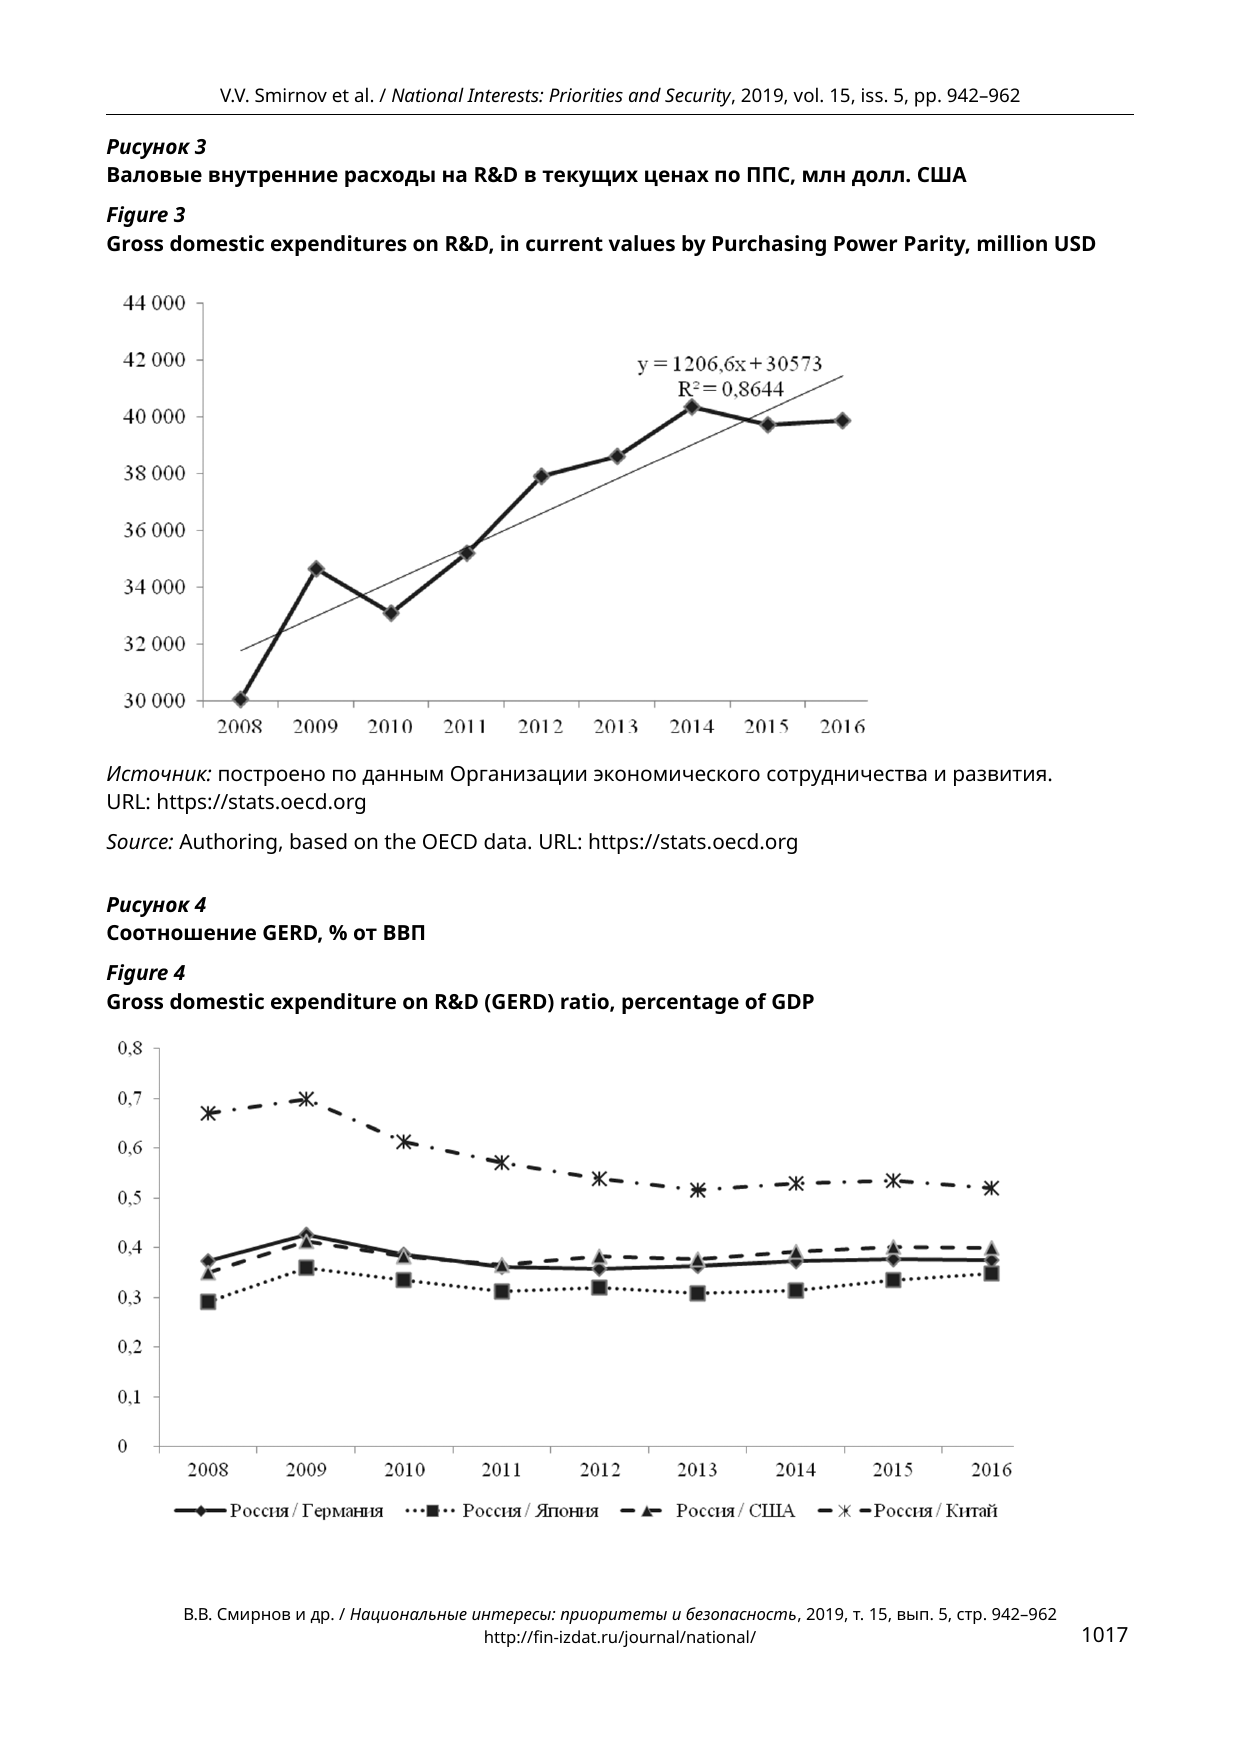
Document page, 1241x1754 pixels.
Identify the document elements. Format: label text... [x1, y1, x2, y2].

text Рисунок 3 [106, 132, 1134, 160]
text Figure 4 [106, 958, 1134, 987]
picture [106, 1027, 1014, 1535]
text Figure 3 [106, 201, 1134, 229]
text Рисунок 4 [106, 890, 1134, 918]
text Gross domestic expenditures on R&D, in current values by Purchasing Power Parity, million USD [106, 229, 1134, 257]
text Gross domestic expenditure on R&D (GERD) ratio, percentage of GDP [106, 987, 1134, 1015]
text Валовые внутренние расходы на R&D в текущих ценах по ППС, млн долл. США [106, 160, 1134, 189]
text Соотношение GERD, % от ВВП [106, 918, 1134, 947]
text Источник: построено по данным Организации экономического сотрудничества и развития. URL: https://stats.oecd.org [106, 759, 1134, 816]
picture [106, 269, 881, 747]
text Source: Authoring, based on the OECD data. URL: https://stats.oecd.org [106, 827, 1134, 856]
